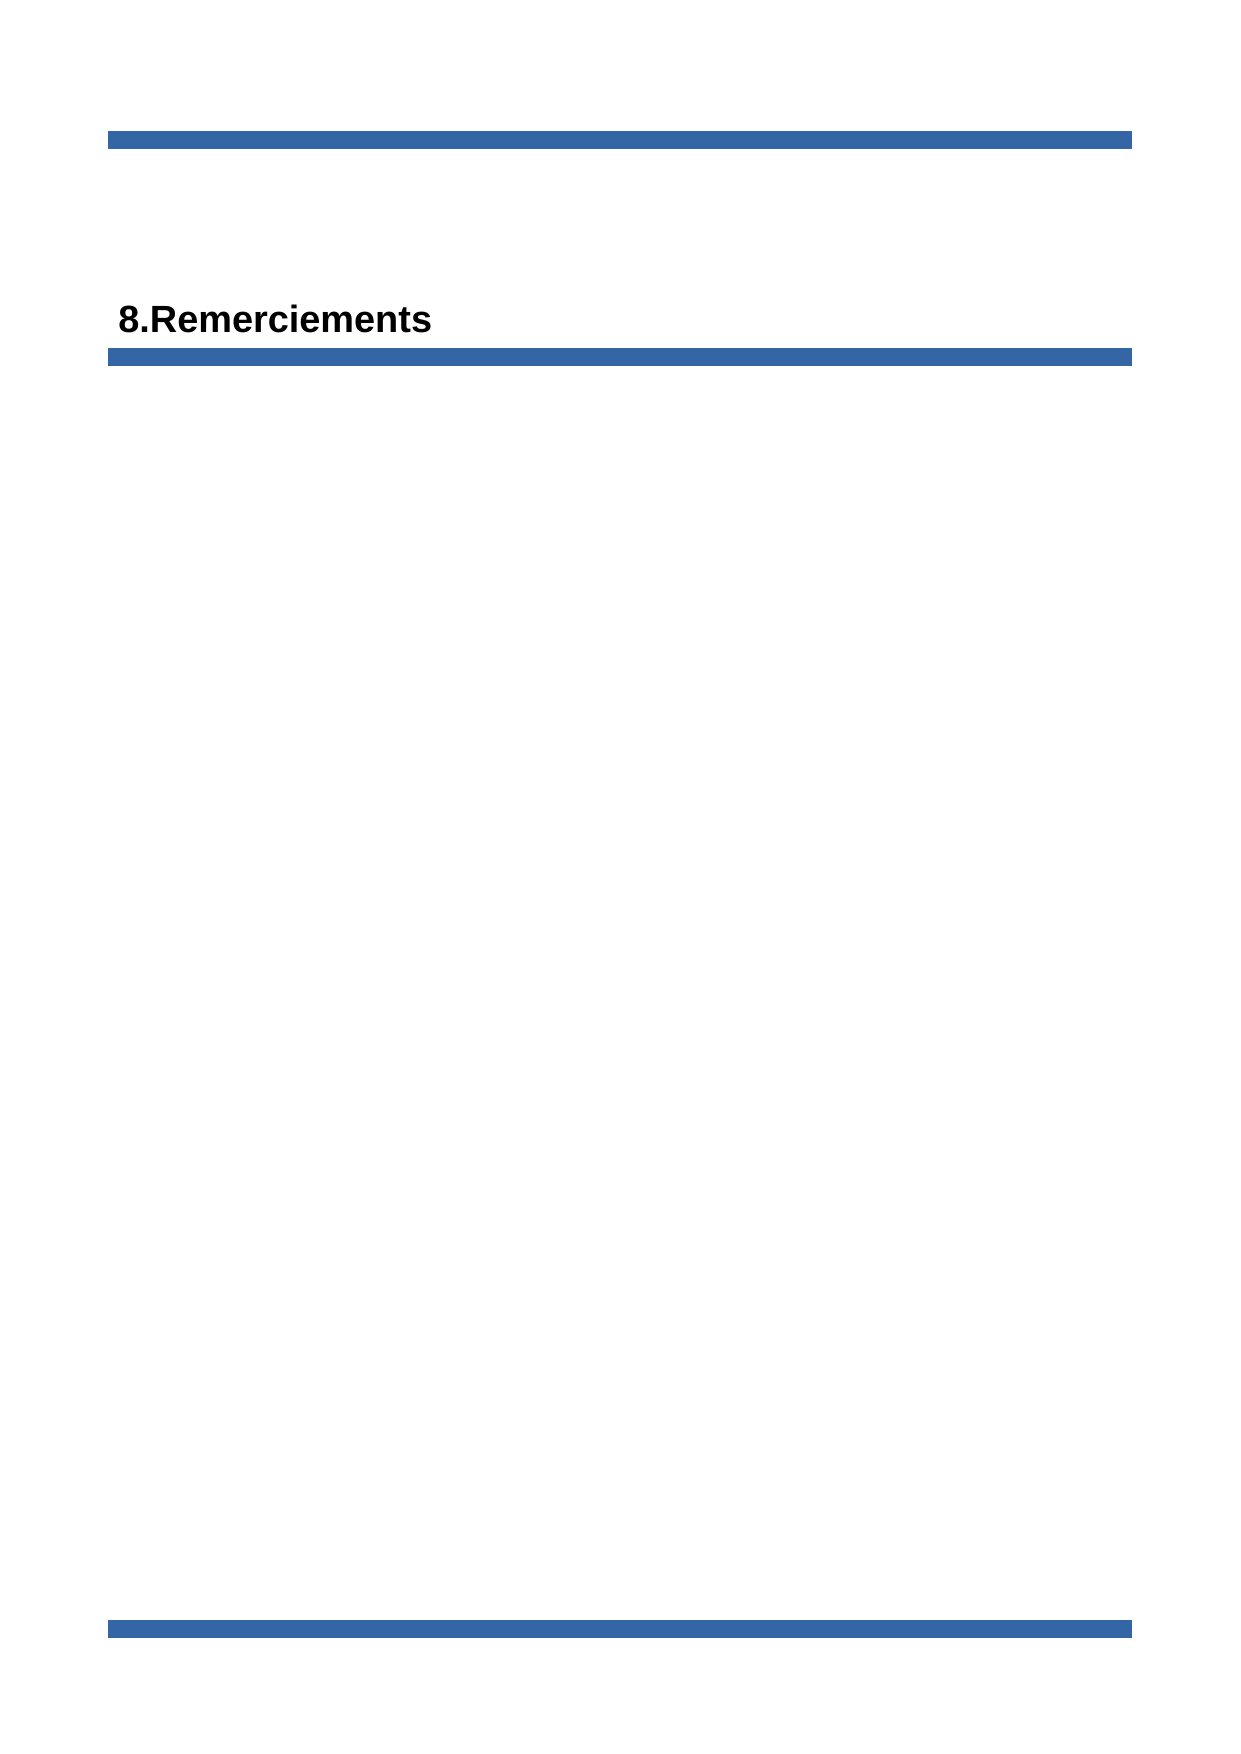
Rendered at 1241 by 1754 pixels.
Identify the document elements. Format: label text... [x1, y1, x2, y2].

subtitle 8.Remerciements [118, 297, 1122, 340]
